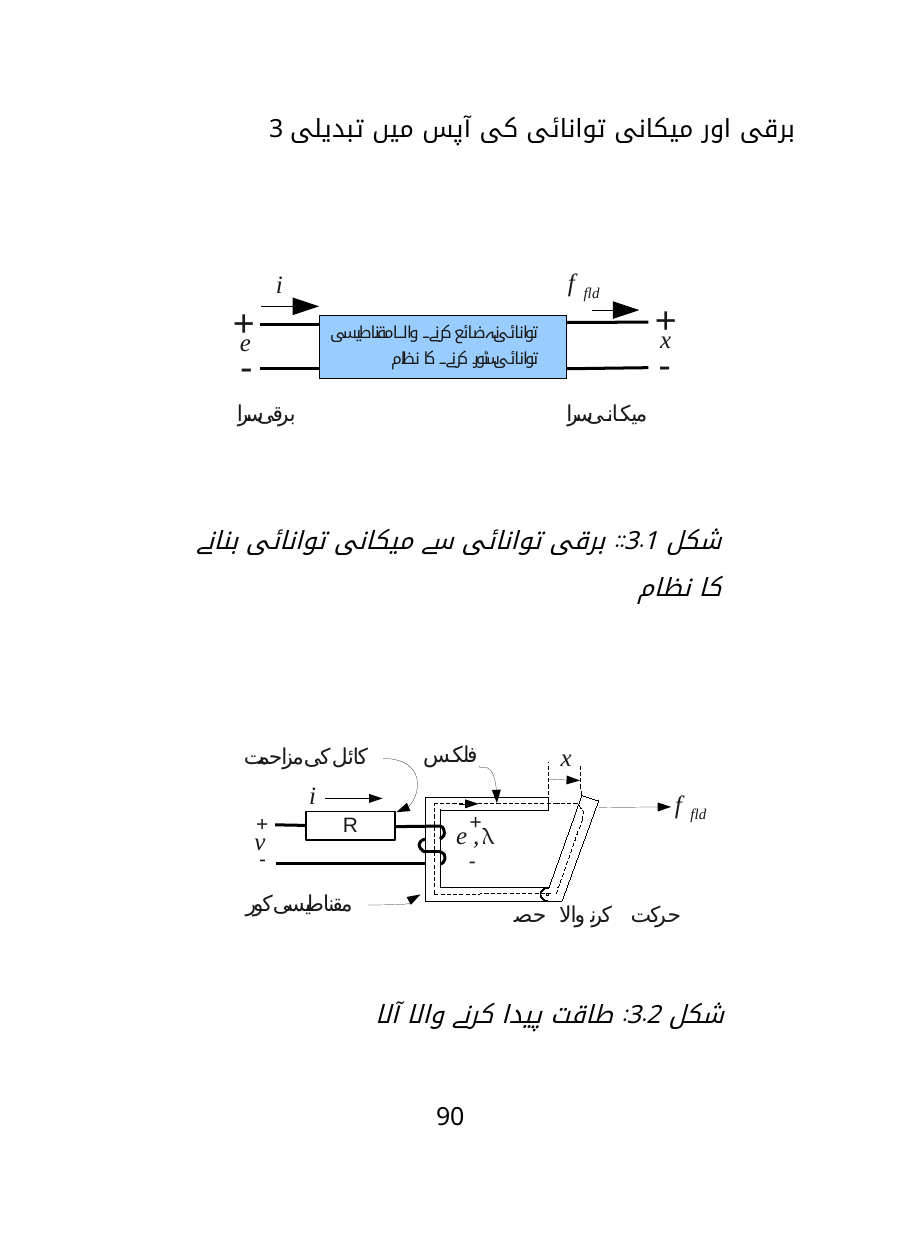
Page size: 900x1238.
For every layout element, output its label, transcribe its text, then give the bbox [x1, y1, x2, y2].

text شکل 3.1:: برقی توانائی سے میکانی توانائی بنانے کا نظام [179, 195, 721, 612]
text شکل 3.2: طاقت پیدا کرنے والا آلا [176, 671, 724, 1039]
